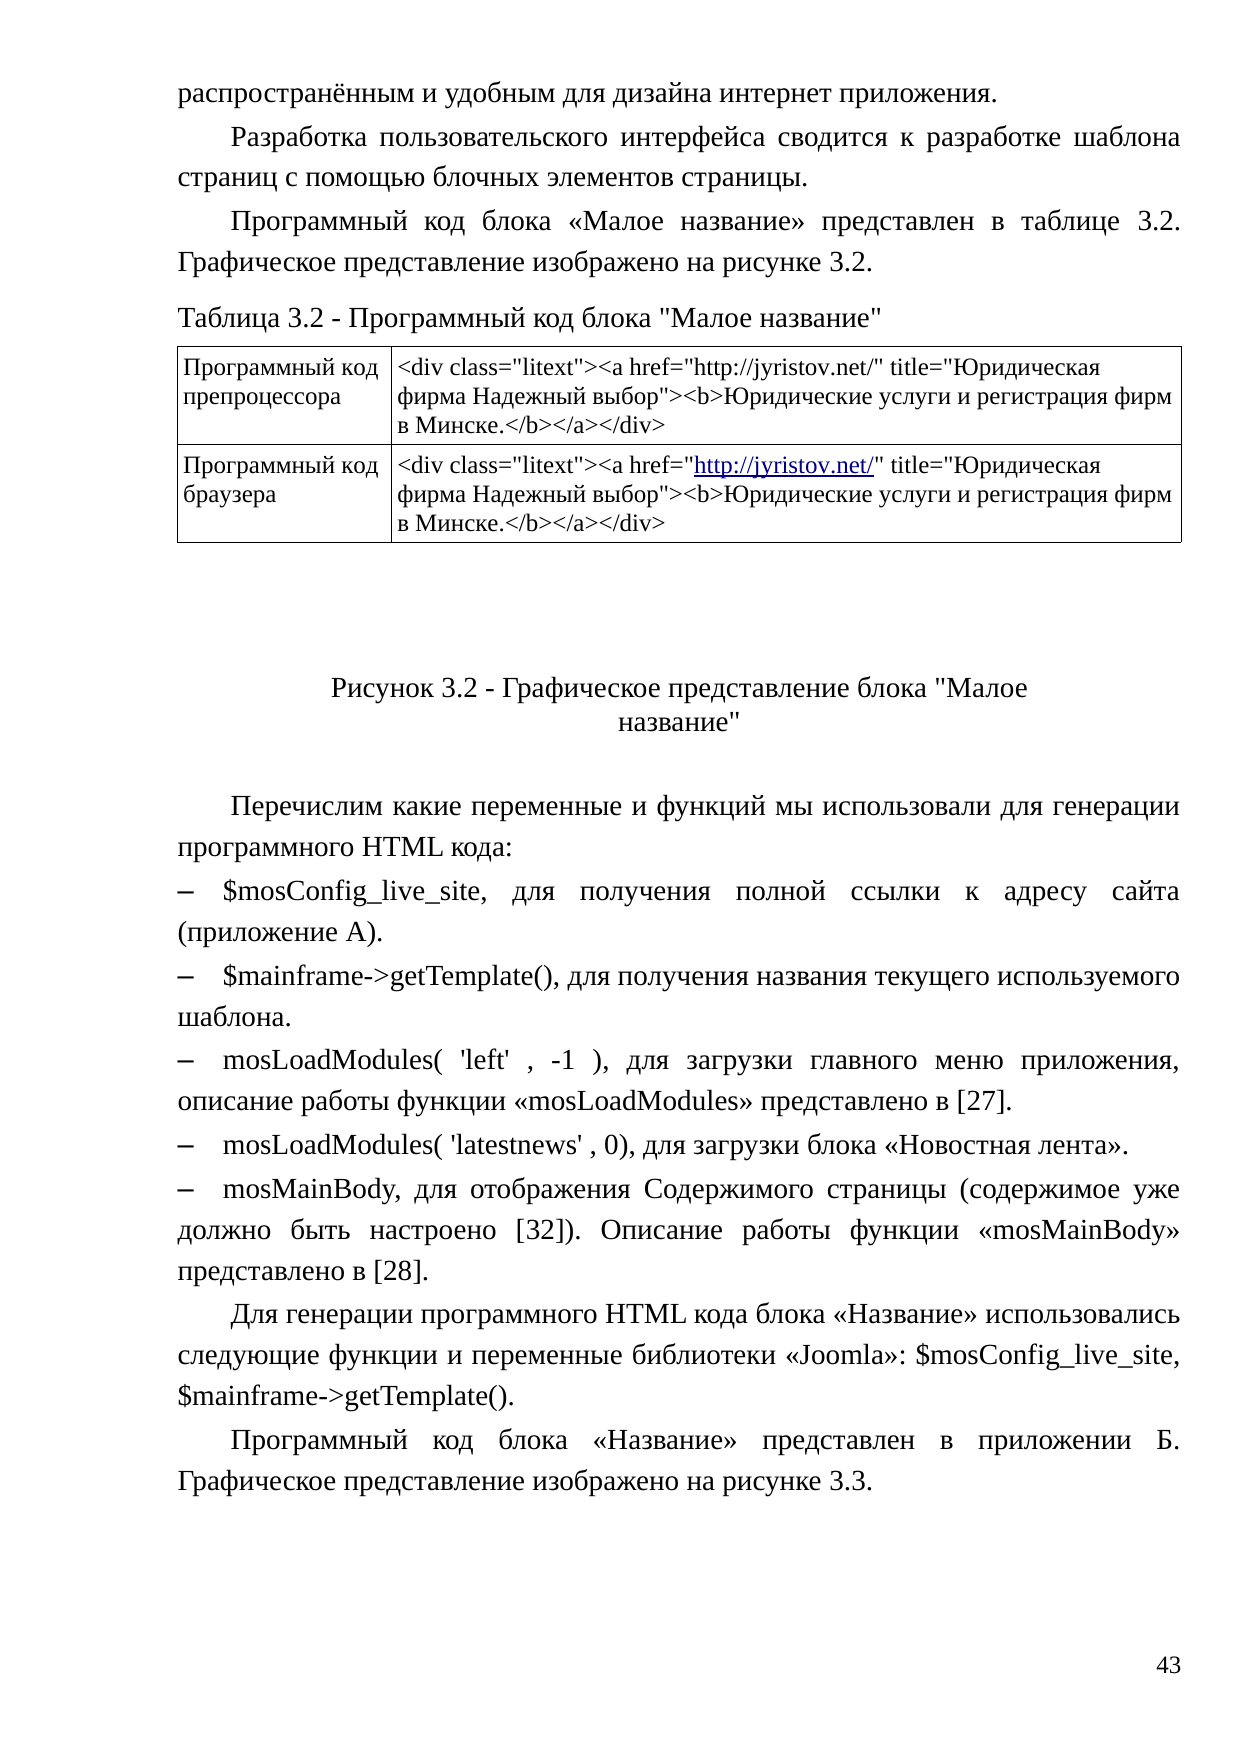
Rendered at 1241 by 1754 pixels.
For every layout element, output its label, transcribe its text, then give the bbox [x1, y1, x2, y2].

list mosLoadModules( 'latestnews' , 0), для загрузки блока «Новостная лента». [177, 1127, 1181, 1161]
table_header <div class="litext"><a href="http://jyristov.net/" title="Юридическая фирма Надежный выбор"><b>Юридические услуги и регистрация фирм в Минске.</b></a></div> [392, 347, 1181, 444]
list $mosConfig_live_site, для получения полной ссылки к адресу сайта (приложение А). [177, 873, 1181, 947]
text Для генерации программного HTML кода блока «Название» использовались следующие функции и переменные библиотеки «Joomla»: $mosConfig_live_site, $mainframe->getTemplate(). [177, 1297, 1181, 1412]
table_header Программный код препроцессора [178, 347, 391, 444]
text Перечислим какие переменные и функций мы использовали для генерации программного HTML кода: [177, 788, 1181, 863]
text Программный код блока «Малое название» представлен в таблице 3.2. Графическое представление изображено на рисунке 3.2. [177, 203, 1181, 278]
text распространённым и удобным для дизайна интернет приложения. [177, 75, 1181, 108]
text Таблица 3.2 - Программный код блока "Малое название" [177, 300, 1181, 334]
list mosMainBody, для отображения Содержимого страницы (содержимое уже должно быть настроено [32]). Описание работы функции «mosMainBody» представлено в [28]. [177, 1171, 1181, 1286]
text Рисунок 3.2 - Графическое представление блока "Малое название" [312, 610, 1046, 737]
list $mainframe->getTemplate(), для получения названия текущего используемого шаблона. [177, 958, 1181, 1032]
table_cell Программный код браузера [178, 445, 391, 542]
list mosLoadModules( 'left' , -1 ), для загрузки главного меню приложения, описание работы функции «mosLoadModules» представлено в [27]. [177, 1042, 1181, 1117]
text Программный код блока «Название» представлен в приложении Б. Графическое представление изображено на рисунке 3.3. [177, 1422, 1181, 1496]
text Разработка пользовательского интерфейса сводится к разработке шаблона страниц с помощью блочных элементов страницы. [177, 119, 1181, 193]
table_cell <div class="litext"><a href="http://jyristov.net/" title="Юридическая фирма Надежный выбор"><b>Юридические услуги и регистрация фирм в Минске.</b></a></div> [392, 445, 1181, 542]
